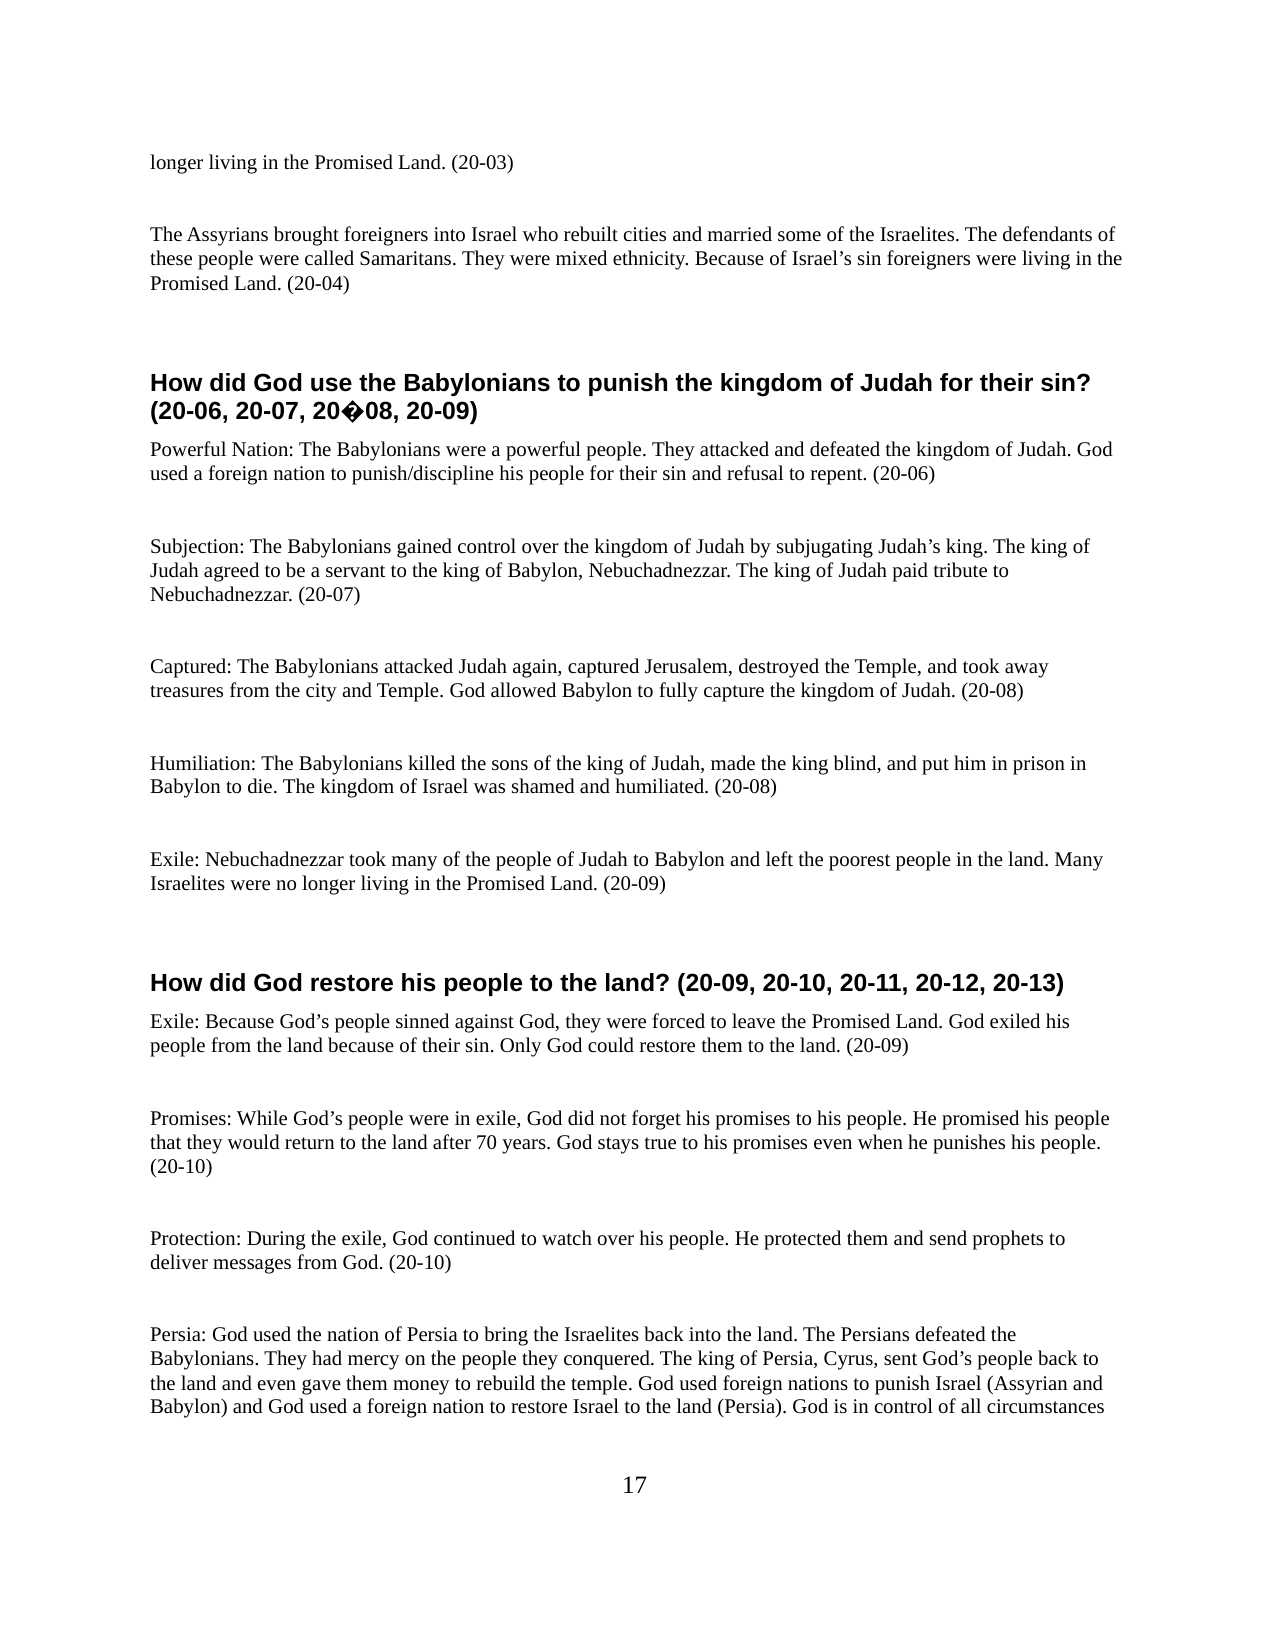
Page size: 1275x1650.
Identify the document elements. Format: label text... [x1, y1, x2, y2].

text Promises: While God’s people were in exile, God did not forget his promises to his people. He promised his people that they would return to the land after 70 years. God stays true to his promises even when he punishes his people. (20-10) [150, 1106, 1125, 1178]
text longer living in the Promised Land. (20-03) [150, 150, 1125, 174]
text Subjection: The Babylonians gained control over the kingdom of Judah by subjugating Judah’s king. The king of Judah agreed to be a servant to the king of Babylon, Nebuchadnezzar. The king of Judah paid tribute to Nebuchadnezzar. (20-07) [150, 534, 1125, 606]
text Exile: Nebuchadnezzar took many of the people of Judah to Babylon and left the poorest people in the land. Many Israelites were no longer living in the Promised Land. (20-09) [150, 847, 1125, 895]
text The Assyrians brought foreigners into Israel who rebuilt cities and married some of the Israelites. The defendants of these people were called Samaritans. They were mixed ethnicity. Because of Israel’s sin foreigners were living in the Promised Land. (20-04) [150, 222, 1125, 294]
text Captured: The Babylonians attacked Judah again, captured Jerusalem, destroyed the Temple, and took away treasures from the city and Temple. God allowed Babylon to fully capture the kingdom of Judah. (20-08) [150, 654, 1125, 702]
text Exile: Because God’s people sinned against God, they were forced to leave the Promised Land. God exiled his people from the land because of their sin. Only God could restore them to the land. (20-09) [150, 1009, 1125, 1057]
text Persia: God used the nation of Persia to bring the Israelites back into the land. The Persians defeated the Babylonians. They had mercy on the people they conquered. The king of Persia, Cyrus, sent God’s people back to the land and even gave them money to rebuild the temple. God used foreign nations to punish Israel (Assyrian and Babylon) and God used a foreign nation to restore Israel to the land (Persia). God is in control of all circumstances [150, 1322, 1125, 1418]
text Protection: During the exile, God continued to watch over his people. He protected them and send prophets to deliver messages from God. (20-10) [150, 1226, 1125, 1274]
text Humiliation: The Babylonians killed the sons of the king of Judah, made the king blind, and put him in prison in Babylon to die. The kingdom of Israel was shamed and humiliated. (20-08) [150, 750, 1125, 798]
subtitle How did God restore his people to the land? (20-09, 20-10, 20-11, 20-12, 20-13) [150, 968, 1125, 997]
subtitle How did God use the Babylonians to punish the kingdom of Judah for their sin? (20-06, 20-07, 20�08, 20-09) [150, 368, 1125, 425]
text Powerful Nation: The Babylonians were a powerful people. They attacked and defeated the kingdom of Judah. God used a foreign nation to punish/discipline his people for their sin and refusal to repent. (20-06) [150, 437, 1125, 485]
